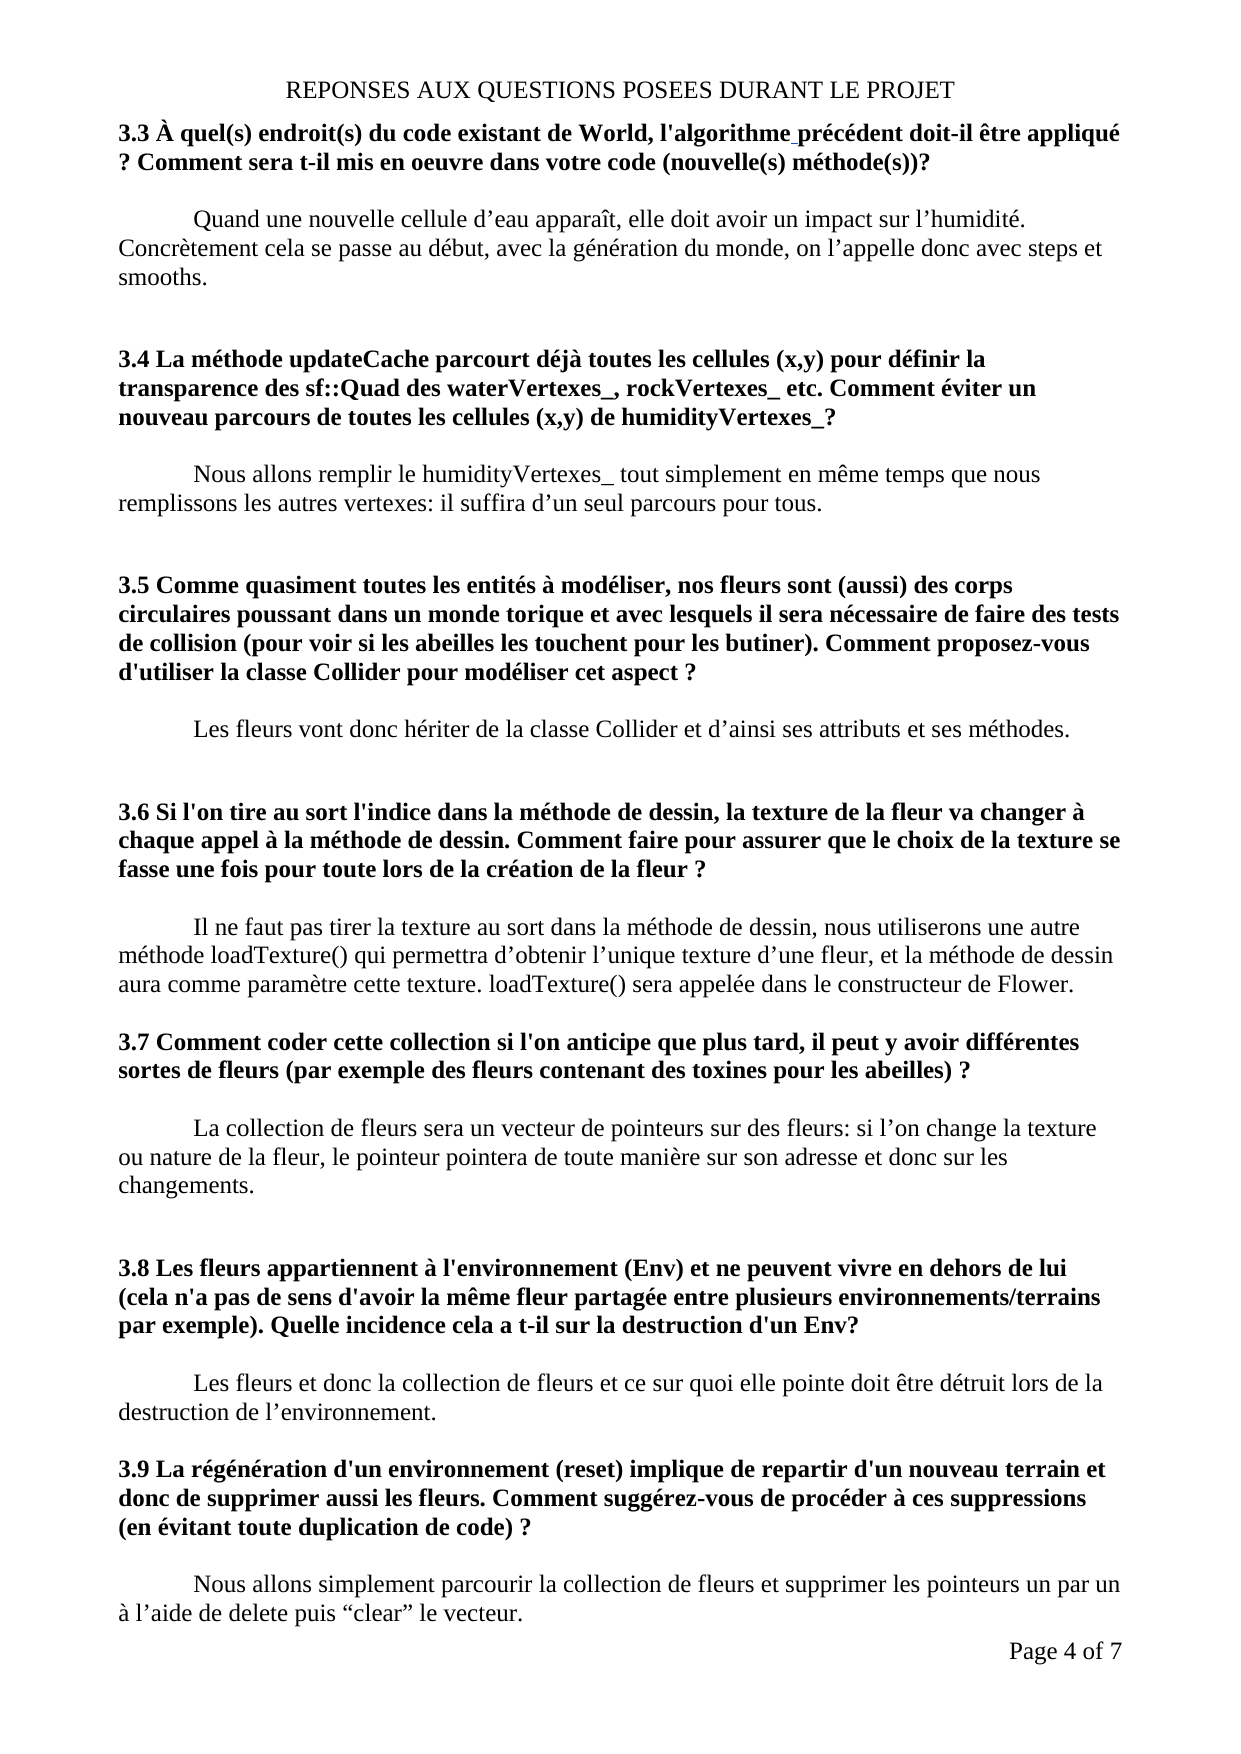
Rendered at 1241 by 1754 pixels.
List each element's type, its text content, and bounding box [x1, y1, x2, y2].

text Nous allons simplement parcourir la collection de fleurs et supprimer les pointeurs un par un à l’aide de delete puis “clear” le vecteur. [118, 1569, 1122, 1627]
text Nous allons remplir le humidityVertexes_ tout simplement en même temps que nous remplissons les autres vertexes: il suffira d’un seul parcours pour tous. [118, 459, 1122, 517]
text 3.8 Les fleurs appartiennent à l'environnement (Env) et ne peuvent vivre en dehors de lui (cela n'a pas de sens d'avoir la même fleur partagée entre plusieurs environnements/terrains par exemple). Quelle incidence cela a t-il sur la destruction d'un Env? [118, 1253, 1122, 1339]
text Quand une nouvelle cellule d’eau apparaît, elle doit avoir un impact sur l’humidité. Concrètement cela se passe au début, avec la génération du monde, on l’appelle donc avec steps et smooths. [118, 204, 1122, 291]
text 3.3 À quel(s) endroit(s) du code existant de World, l'algorithme précédent doit-il être appliqué ? Comment sera t-il mis en oeuvre dans votre code (nouvelle(s) méthode(s))? [118, 118, 1122, 176]
text Les fleurs et donc la collection de fleurs et ce sur quoi elle pointe doit être détruit lors de la destruction de l’environnement. [118, 1368, 1122, 1426]
text 3.4 La méthode updateCache parcourt déjà toutes les cellules (x,y) pour définir la transparence des sf::Quad des waterVertexes_, rockVertexes_ etc. Comment éviter un nouveau parcours de toutes les cellules (x,y) de humidityVertexes_? [118, 344, 1122, 431]
text 3.7 Comment coder cette collection si l'on anticipe que plus tard, il peut y avoir différentes sortes de fleurs (par exemple des fleurs contenant des toxines pour les abeilles) ? [118, 1027, 1122, 1084]
text 3.5 Comme quasiment toutes les entités à modéliser, nos fleurs sont (aussi) des corps circulaires poussant dans un monde torique et avec lesquels il sera nécessaire de faire des tests de collision (pour voir si les abeilles les touchent pour les butiner). Comment proposez-vous d'utiliser la classe Collider pour modéliser cet aspect ? [118, 571, 1122, 686]
text 3.6 Si l'on tire au sort l'indice dans la méthode de dessin, la texture de la fleur va changer à chaque appel à la méthode de dessin. Comment faire pour assurer que le choix de la texture se fasse une fois pour toute lors de la création de la fleur ? [118, 797, 1122, 883]
text La collection de fleurs sera un vecteur de pointeurs sur des fleurs: si l’on change la texture ou nature de la fleur, le pointeur pointera de toute manière sur son adresse et donc sur les changements. [118, 1113, 1122, 1199]
text 3.9 La régénération d'un environnement (reset) implique de repartir d'un nouveau terrain et donc de supprimer aussi les fleurs. Comment suggérez-vous de procéder à ces suppressions (en évitant toute duplication de code) ? [118, 1454, 1122, 1541]
text Les fleurs vont donc hériter de la classe Collider et d’ainsi ses attributs et ses méthodes. [118, 714, 1122, 743]
text Il ne faut pas tirer la texture au sort dans la méthode de dessin, nous utiliserons une autre méthode loadTexture() qui permettra d’obtenir l’unique texture d’une fleur, et la méthode de dessin aura comme paramètre cette texture. loadTexture() sera appelée dans le constructeur de Flower. [118, 912, 1122, 998]
